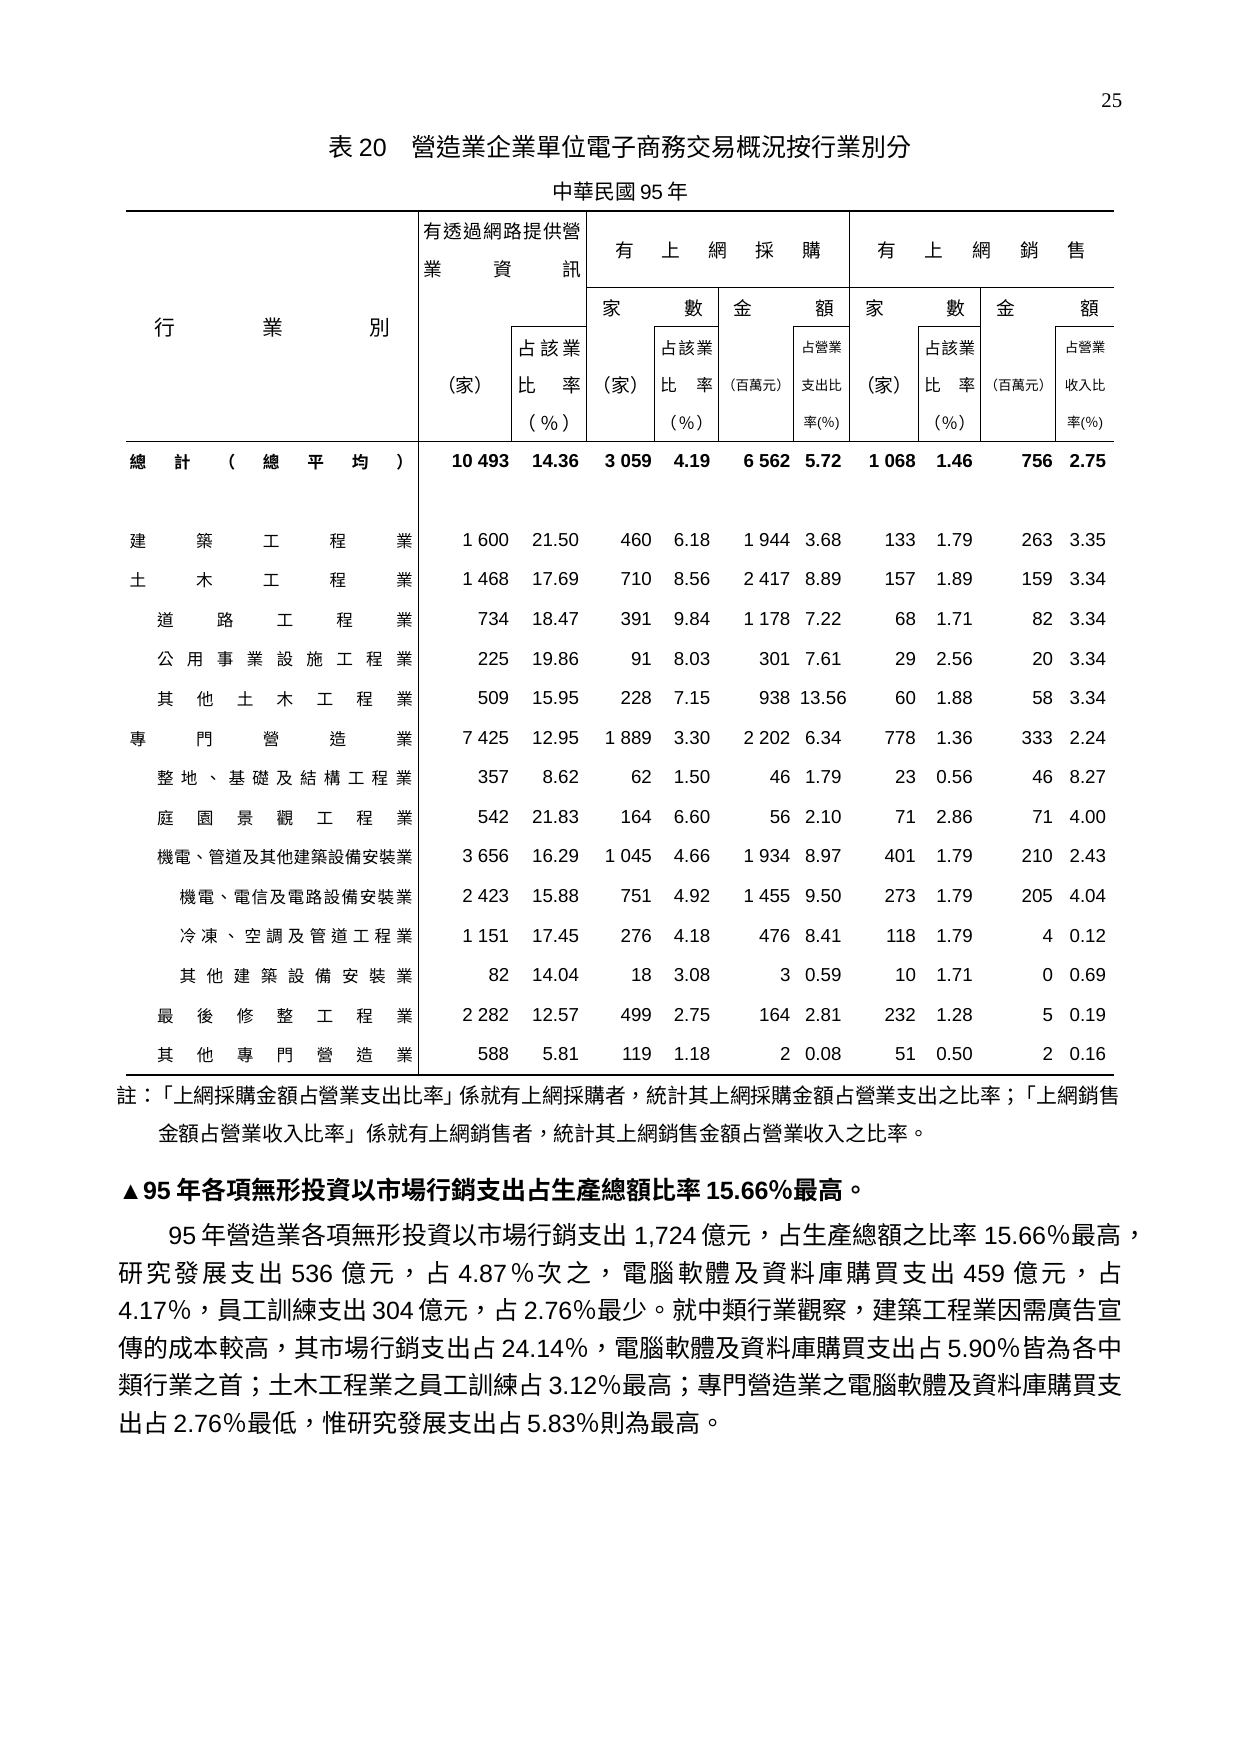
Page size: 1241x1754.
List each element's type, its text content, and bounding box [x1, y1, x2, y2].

table_cell 3.34 [1056, 560, 1114, 599]
table_cell [718, 480, 793, 520]
table_cell 建築工程業 [126, 520, 418, 559]
table_cell （家） [587, 326, 654, 441]
table_cell 占該業比率（％） [512, 327, 586, 441]
table_cell 118 [849, 916, 918, 955]
table_cell 68 [849, 599, 918, 639]
table_cell 19.86 [512, 639, 587, 678]
table_cell 12.95 [512, 718, 587, 757]
table_cell 82 [419, 955, 512, 995]
table_cell 3.34 [1056, 678, 1114, 718]
table_cell 210 [981, 837, 1056, 876]
table_cell 509 [419, 678, 512, 718]
table_cell 232 [849, 995, 918, 1034]
table_cell 1.36 [919, 718, 981, 757]
table_cell 3.30 [655, 718, 718, 757]
table_cell [849, 480, 918, 520]
table_cell 82 [981, 599, 1056, 639]
table_cell 1 455 [718, 876, 793, 916]
table_cell [419, 287, 586, 326]
table_cell 2.43 [1056, 837, 1114, 876]
table_cell 164 [718, 995, 793, 1034]
table_cell 14.04 [512, 955, 587, 995]
table_cell 機電、管道及其他建築設備安裝業 [126, 837, 418, 876]
table_cell [919, 480, 981, 520]
table_cell 1 934 [718, 837, 793, 876]
table_cell 4 [981, 916, 1056, 955]
table_cell 276 [587, 916, 654, 955]
table_cell 8.97 [793, 837, 849, 876]
table_cell 62 [587, 758, 654, 797]
table_cell 13.56 [793, 678, 849, 718]
table_cell 14.36 [512, 442, 587, 480]
table_cell 0.16 [1056, 1035, 1114, 1074]
table_cell 17.45 [512, 916, 587, 955]
table_cell 0 [981, 955, 1056, 995]
table_cell 588 [419, 1035, 512, 1074]
table_cell 1.79 [793, 758, 849, 797]
table_cell 710 [587, 560, 654, 599]
table_cell （百萬元） [719, 326, 793, 441]
table_header 有上網採購 [587, 212, 849, 287]
table_cell 778 [849, 718, 918, 757]
table_cell 18 [587, 955, 654, 995]
table_cell 其他專門營造業 [126, 1035, 418, 1074]
table_cell 1 889 [587, 718, 654, 757]
table_cell 1.18 [655, 1035, 718, 1074]
table_cell 1.28 [919, 995, 981, 1034]
table_cell 2 [718, 1035, 793, 1074]
table_cell 1 151 [419, 916, 512, 955]
table_cell 1 068 [849, 442, 918, 480]
table_cell 159 [981, 560, 1056, 599]
table_cell 3.34 [1056, 639, 1114, 678]
table_cell 8.27 [1056, 758, 1114, 797]
table_cell 7.15 [655, 678, 718, 718]
table_cell 10 [849, 955, 918, 995]
table_cell 2.75 [655, 995, 718, 1034]
table_cell 4.04 [1056, 876, 1114, 916]
table_cell 道路工程業 [126, 599, 418, 639]
table_cell 1 045 [587, 837, 654, 876]
table_cell 3.08 [655, 955, 718, 995]
table_cell 家數 [587, 288, 718, 326]
table_cell 3 059 [587, 442, 654, 480]
table_cell 8.56 [655, 560, 718, 599]
table_cell 7.61 [793, 639, 849, 678]
table_cell 2 [981, 1035, 1056, 1074]
table_cell 21.83 [512, 797, 587, 837]
table_cell 1.89 [919, 560, 981, 599]
table_cell 21.50 [512, 520, 587, 559]
table_cell [793, 480, 849, 520]
table_cell 4.66 [655, 837, 718, 876]
table_cell 357 [419, 758, 512, 797]
table_cell 133 [849, 520, 918, 559]
table_cell 2.24 [1056, 718, 1114, 757]
table_cell 占該業比率（％） [919, 327, 980, 441]
text 表20 營造業企業單位電子商務交易概況按行業別分 [118, 127, 1122, 164]
table_cell 2 423 [419, 876, 512, 916]
table_cell 8.62 [512, 758, 587, 797]
table_cell 273 [849, 876, 918, 916]
table_cell 157 [849, 560, 918, 599]
table_cell 占營業收入比率(％) [1056, 327, 1114, 441]
table_cell 1 178 [718, 599, 793, 639]
table_cell 12.57 [512, 995, 587, 1034]
table_cell 1.79 [919, 837, 981, 876]
table_cell 7 425 [419, 718, 512, 757]
table_cell 1.79 [919, 916, 981, 955]
table_cell 0.08 [793, 1035, 849, 1074]
table_cell 0.19 [1056, 995, 1114, 1034]
table_cell 2 202 [718, 718, 793, 757]
table_cell 8.41 [793, 916, 849, 955]
table_cell 整地、基礎及結構工程業 [126, 758, 418, 797]
table_cell （家） [850, 326, 918, 441]
table_cell 0.59 [793, 955, 849, 995]
table_cell 0.50 [919, 1035, 981, 1074]
table_cell 71 [981, 797, 1056, 837]
table_cell 8.89 [793, 560, 849, 599]
table_cell [419, 480, 512, 520]
table_cell 734 [419, 599, 512, 639]
table_cell [126, 480, 418, 520]
table_cell 8.03 [655, 639, 718, 678]
table_cell 金額 [719, 288, 849, 326]
table_cell 1.88 [919, 678, 981, 718]
table_cell 其他土木工程業 [126, 678, 418, 718]
table_cell 460 [587, 520, 654, 559]
table_cell [655, 480, 718, 520]
table_cell 3 [718, 955, 793, 995]
text 註：「上網採購金額占營業支出比率」係就有上網採購者，統計其上網採購金額占營業支出之比率；「上網銷售金額占營業收入比率」係就有上網銷售者，統計其上網銷售金額占營業收入之比率。 [116, 1076, 1120, 1151]
table_cell 6.60 [655, 797, 718, 837]
table_cell 16.29 [512, 837, 587, 876]
table_cell 756 [981, 442, 1056, 480]
table_cell 15.95 [512, 678, 587, 718]
table_cell 6 562 [718, 442, 793, 480]
text ▲95年各項無形投資以市場行銷支出占生產總額比率15.66％最高。 [118, 1170, 1122, 1207]
table_cell 占營業支出比率(％) [794, 327, 849, 441]
table_cell 冷凍、空調及管道工程業 [126, 916, 418, 955]
table_cell 5.72 [793, 442, 849, 480]
table_cell 總計（總平均） [126, 442, 418, 480]
table_cell 4.19 [655, 442, 718, 480]
table_cell 205 [981, 876, 1056, 916]
table_cell 1 468 [419, 560, 512, 599]
table_cell 71 [849, 797, 918, 837]
table_cell 46 [981, 758, 1056, 797]
table_cell 164 [587, 797, 654, 837]
table_cell 1.79 [919, 520, 981, 559]
table_cell 6.34 [793, 718, 849, 757]
table_cell 5.81 [512, 1035, 587, 1074]
table_cell 2 282 [419, 995, 512, 1034]
table_cell 2.10 [793, 797, 849, 837]
table_cell [1056, 480, 1114, 520]
table_cell 6.18 [655, 520, 718, 559]
table_cell 1.46 [919, 442, 981, 480]
table_cell 938 [718, 678, 793, 718]
table_cell 2.56 [919, 639, 981, 678]
table_cell [587, 480, 654, 520]
table_cell 最後修整工程業 [126, 995, 418, 1034]
table_cell 專門營造業 [126, 718, 418, 757]
table_cell 0.56 [919, 758, 981, 797]
text 中華民國95年 [118, 172, 1122, 209]
table_cell 225 [419, 639, 512, 678]
table_cell 263 [981, 520, 1056, 559]
table_header 有透過網路提供營業資訊 [419, 212, 586, 287]
table_header 行業別 [126, 212, 418, 441]
table_cell 4.00 [1056, 797, 1114, 837]
table_header 有上網銷售 [850, 212, 1114, 287]
table_cell 91 [587, 639, 654, 678]
table_cell 751 [587, 876, 654, 916]
table_cell 18.47 [512, 599, 587, 639]
table_cell 1.50 [655, 758, 718, 797]
table_cell 476 [718, 916, 793, 955]
table_cell 2.81 [793, 995, 849, 1034]
table_cell 5 [981, 995, 1056, 1034]
table_cell 4.92 [655, 876, 718, 916]
table_cell 301 [718, 639, 793, 678]
table_cell 20 [981, 639, 1056, 678]
table_cell 2.75 [1056, 442, 1114, 480]
table_cell 10 493 [419, 442, 512, 480]
table_cell 228 [587, 678, 654, 718]
table_cell 3.35 [1056, 520, 1114, 559]
table_cell 3.68 [793, 520, 849, 559]
table_cell 3.34 [1056, 599, 1114, 639]
table_cell 1.71 [919, 955, 981, 995]
table_cell 機電、電信及電路設備安裝業 [126, 876, 418, 916]
table_cell 2 417 [718, 560, 793, 599]
table_cell 公用事業設施工程業 [126, 639, 418, 678]
table_cell （家） [419, 326, 511, 441]
table_cell 9.84 [655, 599, 718, 639]
table_cell [512, 480, 587, 520]
table_cell 23 [849, 758, 918, 797]
table_cell 家數 [850, 288, 980, 326]
table_cell 1 600 [419, 520, 512, 559]
table_cell 1.71 [919, 599, 981, 639]
text 95年營造業各項無形投資以市場行銷支出1,724億元，占生產總額之比率15.66％最高，研究發展支出536億元，占4.87％次之，電腦軟體及資料庫購買支出459億元，占4.17％，員工訓練支出304億元，占2.76％最少。就中類行業觀察，建築工程業因需廣告宣傳的成本較高，其市場行銷支出占24.14％，電腦軟體及資料庫購買支出占5.90％皆為各中類行業之首；土木工程業之員工訓練占3.12％最高；專門營造業之電腦軟體及資料庫購買支出占2.76％最低，惟研究發展支出占5.83％則為最高。 [118, 1215, 1122, 1440]
table_cell 119 [587, 1035, 654, 1074]
table_cell 9.50 [793, 876, 849, 916]
table_cell 499 [587, 995, 654, 1034]
table_cell [981, 480, 1056, 520]
table_cell （百萬元） [981, 326, 1055, 441]
table_cell 29 [849, 639, 918, 678]
table_cell 2.86 [919, 797, 981, 837]
table_cell 391 [587, 599, 654, 639]
table_cell 401 [849, 837, 918, 876]
table_cell 17.69 [512, 560, 587, 599]
table_cell 46 [718, 758, 793, 797]
table_cell 542 [419, 797, 512, 837]
table_cell 庭園景觀工程業 [126, 797, 418, 837]
table_cell 60 [849, 678, 918, 718]
table_cell 51 [849, 1035, 918, 1074]
table_cell 土木工程業 [126, 560, 418, 599]
table_cell 0.12 [1056, 916, 1114, 955]
table_cell 3 656 [419, 837, 512, 876]
table_cell 58 [981, 678, 1056, 718]
table_cell 7.22 [793, 599, 849, 639]
table_cell 4.18 [655, 916, 718, 955]
table_cell 333 [981, 718, 1056, 757]
table_cell 1.79 [919, 876, 981, 916]
table_cell 占該業比率（％） [655, 327, 718, 441]
table_cell 56 [718, 797, 793, 837]
table_cell 金額 [981, 288, 1114, 326]
table_cell 1 944 [718, 520, 793, 559]
table_cell 15.88 [512, 876, 587, 916]
table_cell 0.69 [1056, 955, 1114, 995]
table_cell 其他建築設備安裝業 [126, 955, 418, 995]
